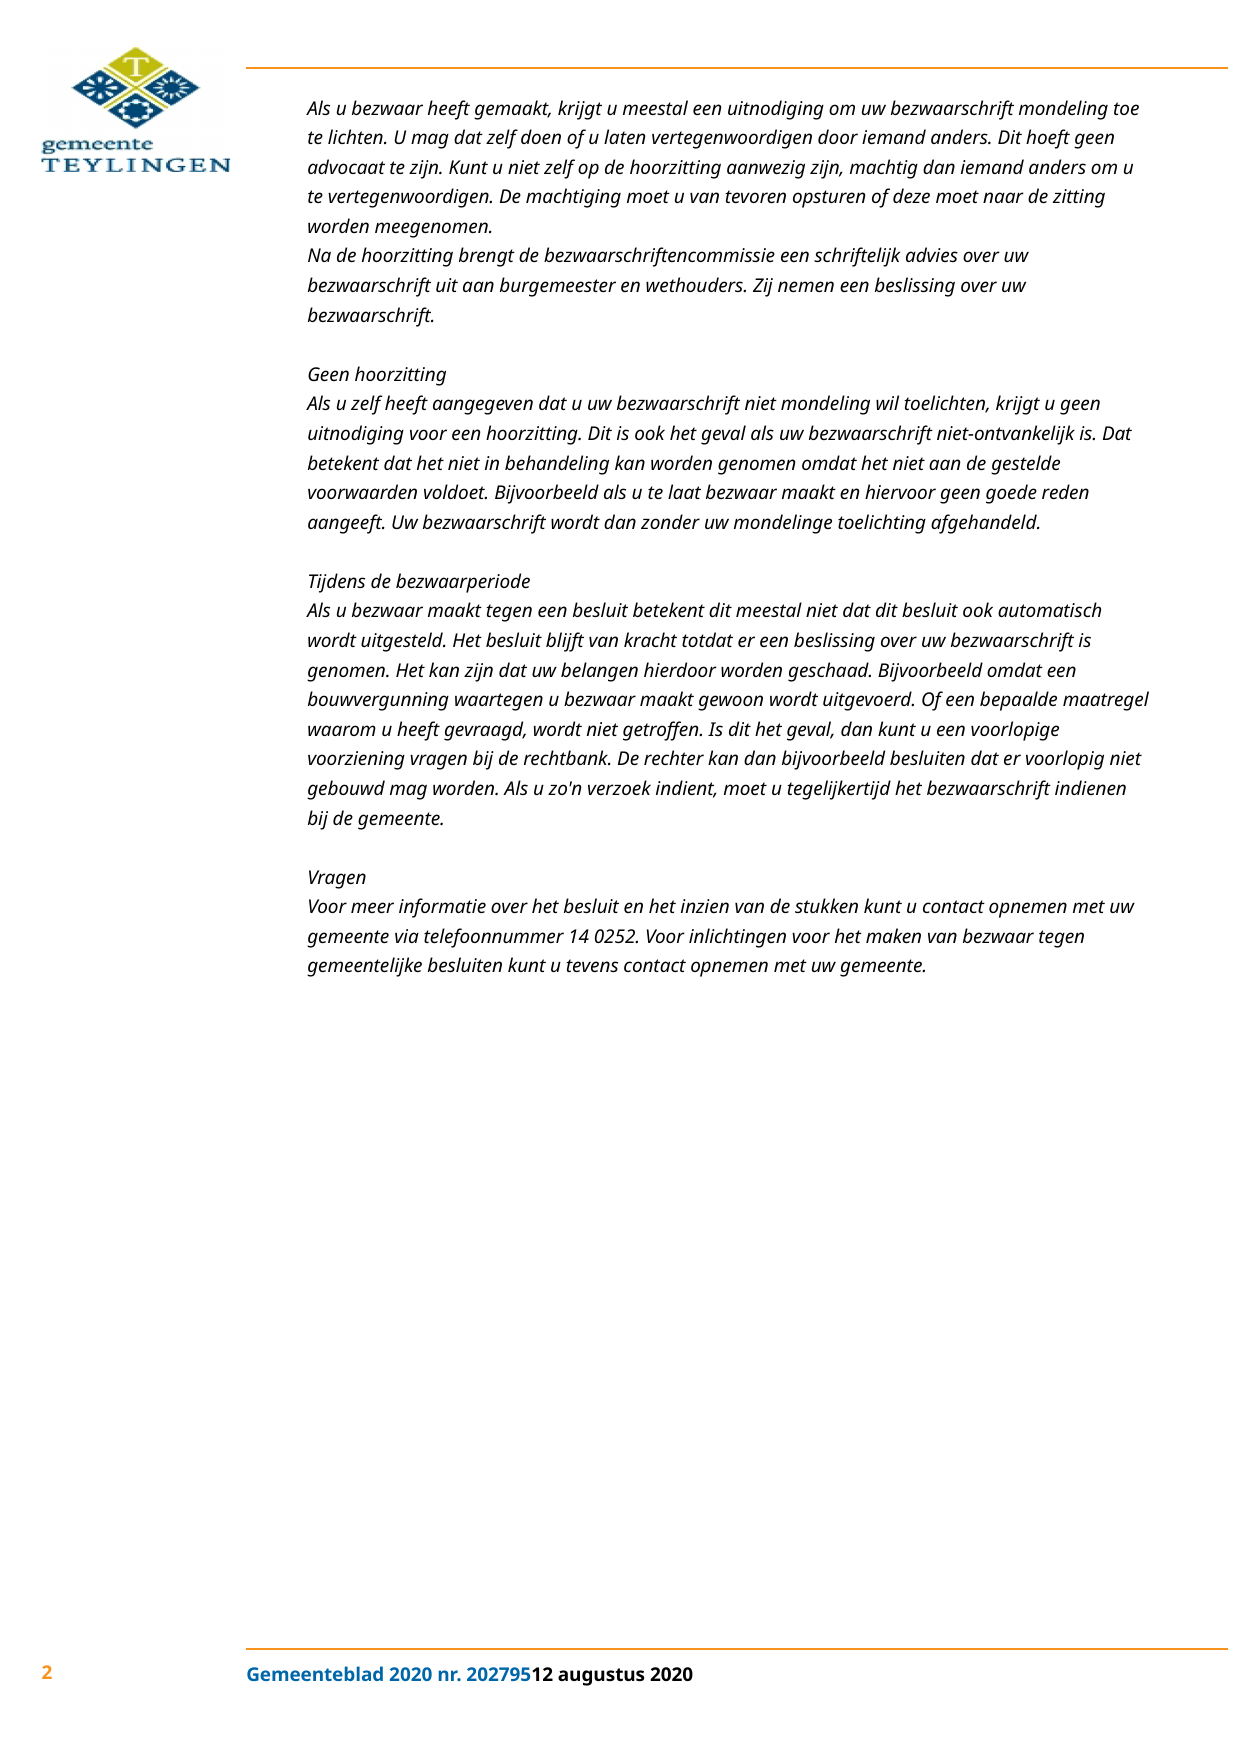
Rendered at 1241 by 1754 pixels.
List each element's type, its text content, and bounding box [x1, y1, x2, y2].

picture [41, 47, 231, 172]
list Voor meer informatie over het besluit en het inzien van de stukken kunt u contact opnemen met uw gemeente via telefoonnummer 14 0252. Voor inlichtingen voor het maken van bezwaar tegen gemeentelijke besluiten kunt u tevens contact opnemen met uw gemeente. [248, 893, 1152, 978]
list Als u zelf heeft aangegeven dat u uw bezwaarschrift niet mondeling wil toelichten, krijgt u geen uitnodiging voor een hoorzitting. Dit is ook het geval als uw bezwaarschrift niet-ontvankelijk is. Dat betekent dat het niet in behandeling kan worden genomen omdat het niet aan de gestelde voorwaarden voldoet. Bijvoorbeeld als u te laat bezwaar maakt en hiervoor geen goede reden aangeeft. Uw bezwaarschrift wordt dan zonder uw mondelinge toelichting afgehandeld. [248, 391, 1152, 535]
list Als u bezwaar maakt tegen een besluit betekent dit meestal niet dat dit besluit ook automatisch wordt uitgesteld. Het besluit blijft van kracht totdat er een beslissing over uw bezwaarschrift is genomen. Het kan zijn dat uw belangen hierdoor worden geschaad. Bijvoorbeeld omdat een bouwvergunning waartegen u bezwaar maakt gewoon wordt uitgevoerd. Of een bepaalde maatregel waarom u heeft gevraagd, wordt niet getroffen. Is dit het geval, dan kunt u een voorlopige voorziening vragen bij de rechtbank. De rechter kan dan bijvoorbeeld besluiten dat er voorlopig niet gebouwd mag worden. Als u zo'n verzoek indient, moet u tegelijkertijd het bezwaarschrift indienen bij de gemeente. [248, 598, 1152, 831]
list Vragen [248, 864, 1152, 890]
list Tijdens de bezwaarperiode [248, 568, 1152, 594]
list Na de hoorzitting brengt de bezwaarschriftencommissie een schriftelijk advies over uw bezwaarschrift uit aan burgemeester en wethouders. Zij nemen een beslissing over uw bezwaarschrift. [248, 243, 1152, 328]
list Geen hoorzitting [248, 361, 1152, 387]
list Als u bezwaar heeft gemaakt, krijgt u meestal een uitnodiging om uw bezwaarschrift mondeling toe te lichten. U mag dat zelf doen of u laten vertegenwoordigen door iemand anders. Dit hoeft geen advocaat te zijn. Kunt u niet zelf op de hoorzitting aanwezig zijn, machtig dan iemand anders om u te vertegenwoordigen. De machtiging moet u van tevoren opsturen of deze moet naar de zitting worden meegenomen. [248, 95, 1152, 239]
